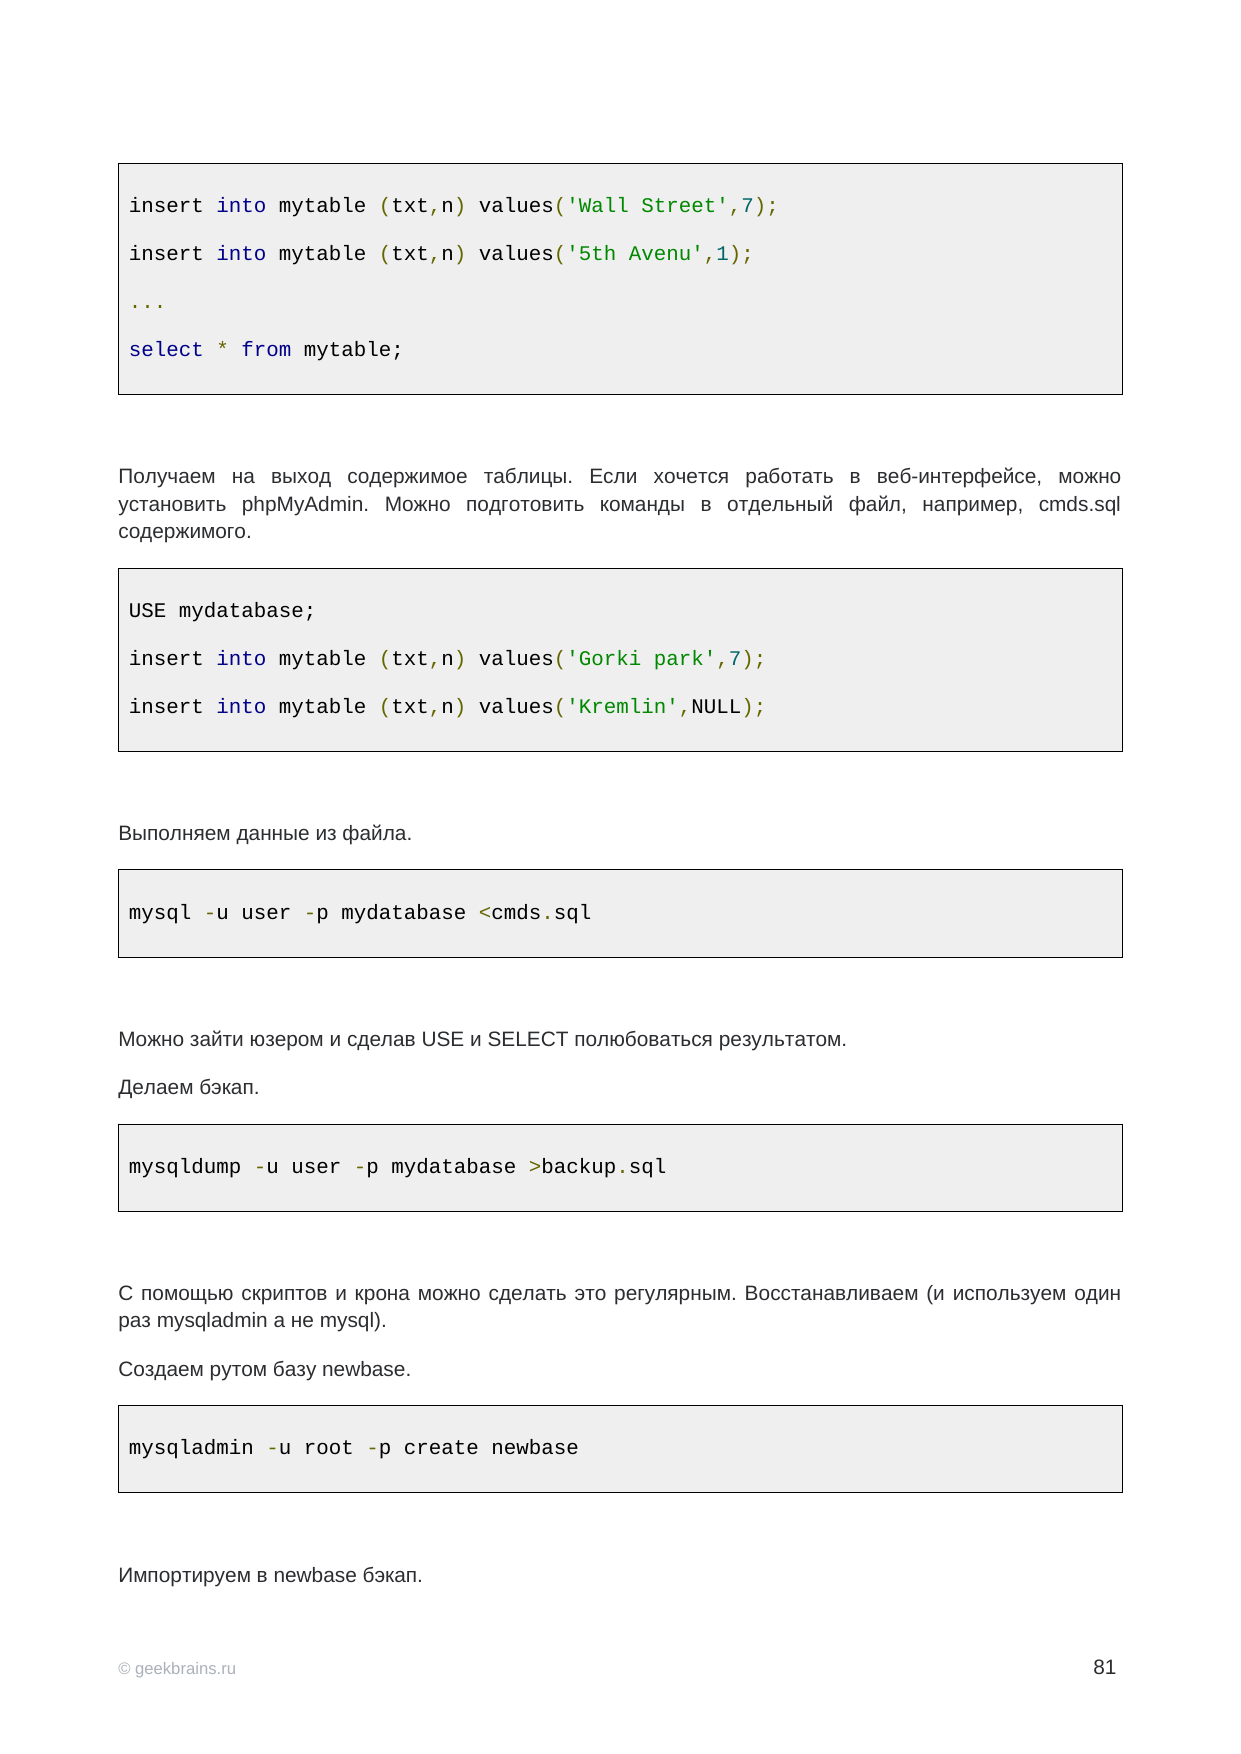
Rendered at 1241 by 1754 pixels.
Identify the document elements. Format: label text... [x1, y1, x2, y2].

text Делаем бэкап. [118, 1075, 1122, 1099]
table_header mysqladmin -u root -p create newbase [119, 1406, 1122, 1492]
table_header mysqldump -u user -p mydatabase >backup.sql [119, 1125, 1122, 1211]
text С помощью скриптов и крона можно сделать это регулярным. Восстанавливаем (и используем один раз mysqladmin а не mysql). [118, 1281, 1122, 1332]
text Можно зайти юзером и сделав USE и SELECT полюбоваться результатом. [118, 1027, 1122, 1051]
table_header insert into mytable (txt,n) values('Wall Street',7); insert into mytable (txt,n) values('5th Avenu',1); ... select * from mytable; [119, 164, 1122, 394]
text Выполняем данные из файла. [118, 821, 1122, 845]
text Создаем рутом базу newbase. [118, 1357, 1122, 1381]
text Получаем на выход содержимое таблицы. Если хочется работать в веб-интерфейсе, можно установить phpMyAdmin. Можно подготовить команды в отдельный файл, например, cmds.sql содержимого. [118, 464, 1122, 543]
text Импортируем в newbase бэкап. [118, 1562, 1122, 1586]
table_header USE mydatabase; insert into mytable (txt,n) values('Gorki park',7); insert into mytable (txt,n) values('Kremlin',NULL); [119, 569, 1122, 751]
table_header mysql -u user -p mydatabase <cmds.sql [119, 870, 1122, 957]
